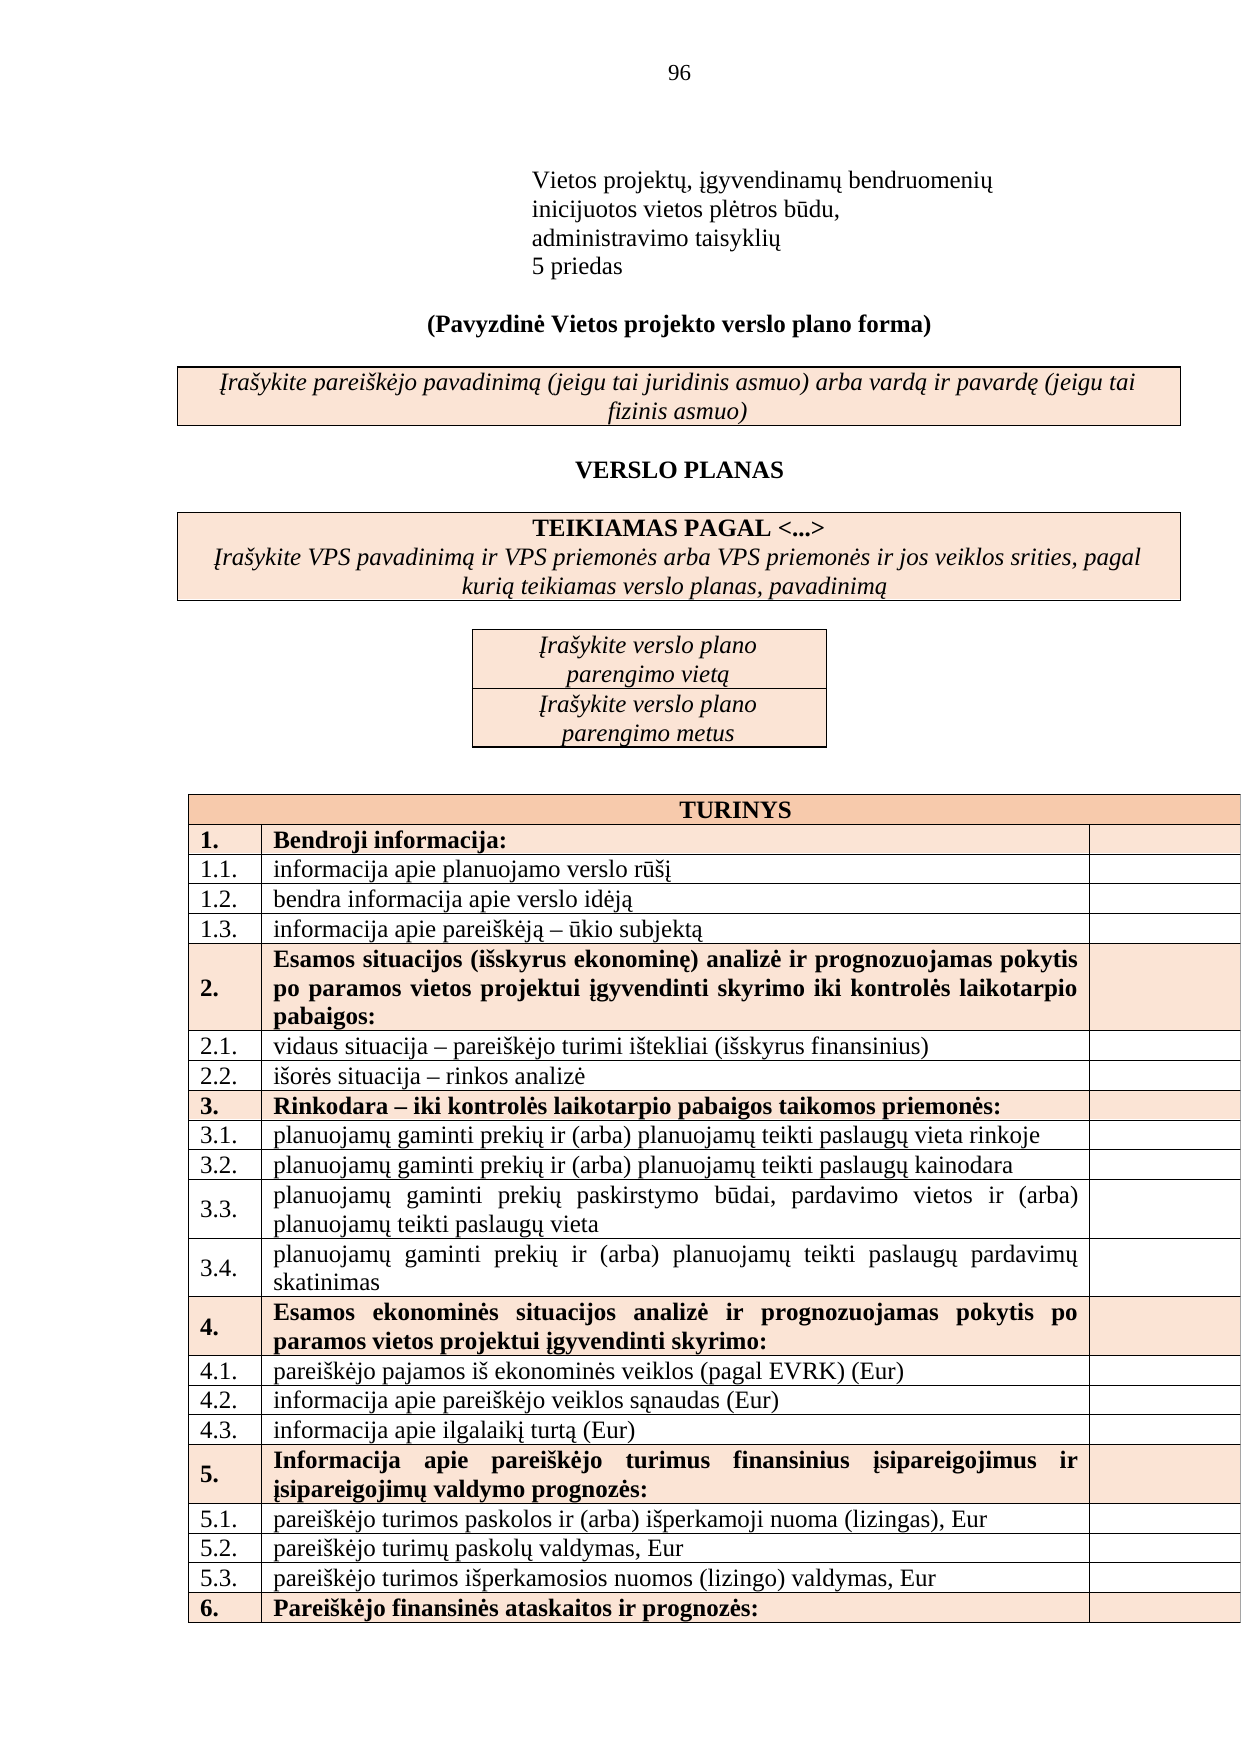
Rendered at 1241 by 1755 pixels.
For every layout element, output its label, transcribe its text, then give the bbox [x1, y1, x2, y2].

table_cell [1090, 1031, 1240, 1060]
table_cell [1090, 1061, 1240, 1090]
table_cell 4.2. [189, 1386, 261, 1414]
table_cell 3.4. [189, 1239, 261, 1296]
table_cell 1.3. [189, 914, 261, 943]
text (Pavyzdinė Vietos projekto verslo plano forma) [177, 309, 1181, 338]
table_cell informacija apie pareiškėją – ūkio subjektą [262, 914, 1089, 943]
text inicijuotos vietos plėtros būdu, [177, 194, 1181, 223]
table_cell [1090, 914, 1240, 943]
table_cell 4.3. [189, 1415, 261, 1444]
text administravimo taisyklių [177, 223, 1181, 251]
table_cell 3.1. [189, 1121, 261, 1149]
table_cell Esamos situacijos (išskyrus ekonominę) analizė ir prognozuojamas pokytis po paramos vietos projektui įgyvendinti skyrimo iki kontrolės laikotarpio pabaigos: [262, 944, 1089, 1030]
table_cell informacija apie ilgalaikį turtą (Eur) [262, 1415, 1089, 1444]
table_cell planuojamų gaminti prekių paskirstymo būdai, pardavimo vietos ir (arba) planuojamų teikti paslaugų vieta [262, 1180, 1089, 1238]
table_cell [1090, 1297, 1240, 1355]
table_cell 2. [189, 944, 261, 1030]
table_cell [1090, 825, 1240, 853]
table_cell 1. [189, 825, 261, 853]
table_cell 3.3. [189, 1180, 261, 1238]
table_cell planuojamų gaminti prekių ir (arba) planuojamų teikti paslaugų vieta rinkoje [262, 1121, 1089, 1149]
text Vietos projektų, įgyvendinamų bendruomenių [177, 165, 1181, 194]
table_cell [1090, 1150, 1240, 1179]
table_header TURINYS [189, 795, 1240, 824]
table_cell pareiškėjo pajamos iš ekonominės veiklos (pagal EVRK) (Eur) [262, 1356, 1089, 1384]
table_cell [1090, 1534, 1240, 1562]
table_header TEIKIAMAS PAGAL <...> Įrašykite VPS pavadinimą ir VPS priemonės arba VPS priemonės ir jos veiklos srities, pagal kurią teikiamas verslo planas, pavadinimą [178, 513, 1180, 599]
table_cell 2.2. [189, 1061, 261, 1090]
table_cell pareiškėjo turimos paskolos ir (arba) išperkamoji nuoma (lizingas), Eur [262, 1504, 1089, 1532]
table_cell [1090, 944, 1240, 1030]
table_cell vidaus situacija – pareiškėjo turimi ištekliai (išskyrus finansinius) [262, 1031, 1089, 1060]
table_cell planuojamų gaminti prekių ir (arba) planuojamų teikti paslaugų pardavimų skatinimas [262, 1239, 1089, 1296]
table_cell 3.2. [189, 1150, 261, 1179]
table_cell Informacija apie pareiškėjo turimus finansinius įsipareigojimus ir įsipareigojimų valdymo prognozės: [262, 1445, 1089, 1503]
table_cell Įrašykite verslo plano parengimo metus [473, 689, 826, 746]
table_cell 2.1. [189, 1031, 261, 1060]
table_cell [1090, 1239, 1240, 1296]
table_cell išorės situacija – rinkos analizė [262, 1061, 1089, 1090]
table_cell 1.2. [189, 884, 261, 913]
table_cell 5.2. [189, 1534, 261, 1562]
table_cell 5.3. [189, 1563, 261, 1592]
table_cell 4.1. [189, 1356, 261, 1384]
table_cell 1.1. [189, 855, 261, 883]
table_cell pareiškėjo turimos išperkamosios nuomos (lizingo) valdymas, Eur [262, 1563, 1089, 1592]
table_cell 5.1. [189, 1504, 261, 1532]
table_cell 5. [189, 1445, 261, 1503]
table_cell [1090, 1563, 1240, 1592]
table_cell [1090, 1091, 1240, 1119]
table_cell 4. [189, 1297, 261, 1355]
table_cell [1090, 1356, 1240, 1384]
table_cell Bendroji informacija: [262, 825, 1089, 853]
table_cell pareiškėjo turimų paskolų valdymas, Eur [262, 1534, 1089, 1562]
table_cell Esamos ekonominės situacijos analizė ir prognozuojamas pokytis po paramos vietos projektui įgyvendinti skyrimo: [262, 1297, 1089, 1355]
table_cell planuojamų gaminti prekių ir (arba) planuojamų teikti paslaugų kainodara [262, 1150, 1089, 1179]
table_cell Pareiškėjo finansinės ataskaitos ir prognozės: [262, 1593, 1089, 1622]
table_cell 3. [189, 1091, 261, 1119]
table_cell [1090, 1121, 1240, 1149]
table_cell [1090, 884, 1240, 913]
text 5 priedas [177, 251, 1181, 280]
table_cell bendra informacija apie verslo idėją [262, 884, 1089, 913]
table_header Įrašykite pareiškėjo pavadinimą (jeigu tai juridinis asmuo) arba vardą ir pavardę (jeigu tai fizinis asmuo) [178, 368, 1180, 425]
table_cell [1090, 1386, 1240, 1414]
table_cell [1090, 1415, 1240, 1444]
table_cell [1090, 1504, 1240, 1532]
text VERSLO PLANAS [177, 455, 1181, 483]
table_cell 6. [189, 1593, 261, 1622]
table_header Įrašykite verslo plano parengimo vietą [473, 630, 826, 688]
table_cell informacija apie pareiškėjo veiklos sąnaudas (Eur) [262, 1386, 1089, 1414]
table_cell [1090, 1593, 1240, 1622]
table_cell [1090, 1180, 1240, 1238]
table_cell informacija apie planuojamo verslo rūšį [262, 855, 1089, 883]
table_cell [1090, 1445, 1240, 1503]
table_cell [1090, 855, 1240, 883]
table_cell Rinkodara – iki kontrolės laikotarpio pabaigos taikomos priemonės: [262, 1091, 1089, 1119]
